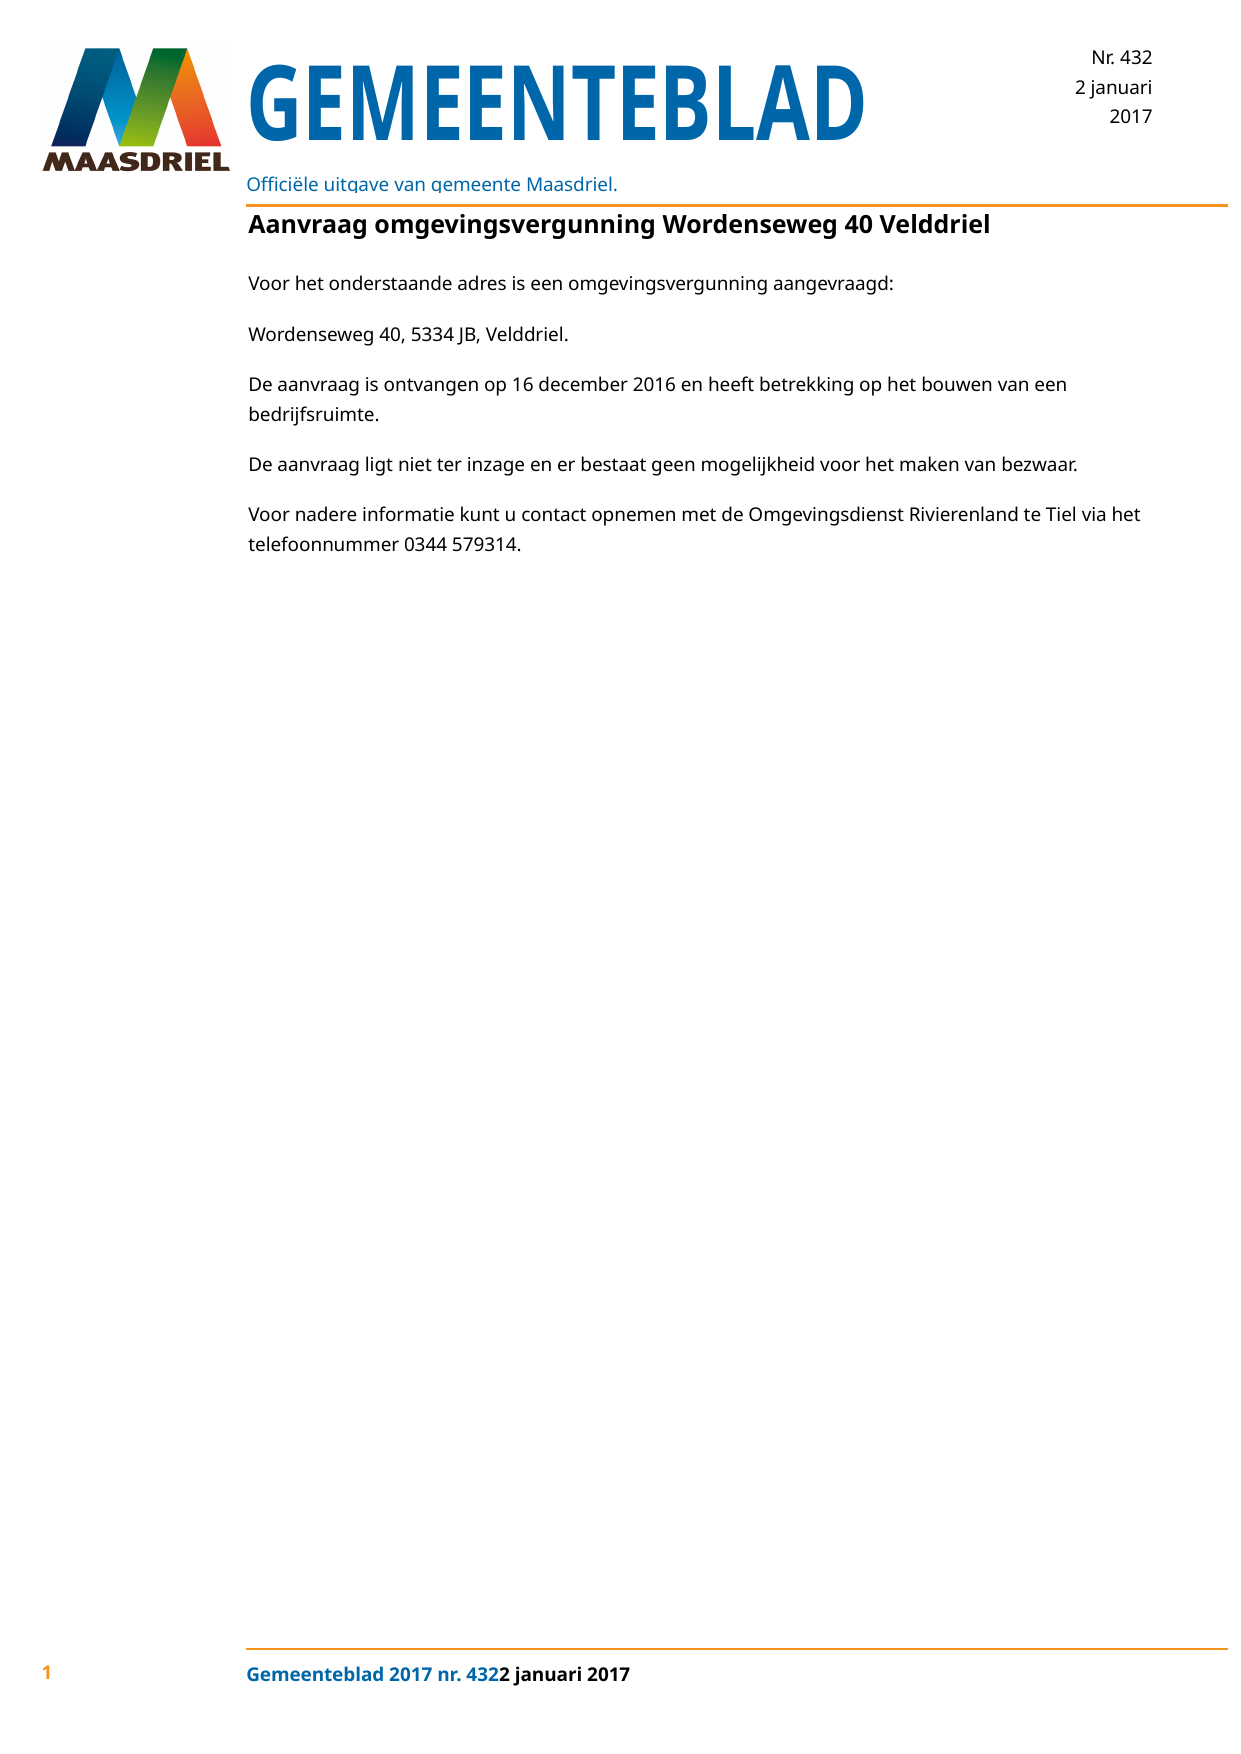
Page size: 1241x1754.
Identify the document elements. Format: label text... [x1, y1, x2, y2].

picture [41, 47, 231, 172]
text De aanvraag ligt niet ter inzage en er bestaat geen mogelijkheid voor het maken van bezwaar. [248, 451, 1152, 477]
text Voor nadere informatie kunt u contact opnemen met de Omgevingsdienst Rivierenland te Tiel via het telefoonnummer 0344 579314. [248, 502, 1152, 557]
text Aanvraag omgevingsvergunning Wordenseweg 40 Velddriel [248, 207, 1152, 241]
text De aanvraag is ontvangen op 16 december 2016 en heeft betrekking op het bouwen van een bedrijfsruimte. [248, 371, 1152, 426]
text Wordenseweg 40, 5334 JB, Velddriel. [248, 321, 1152, 346]
text Voor het onderstaande adres is een omgevingsvergunning aangevraagd: [248, 270, 1152, 296]
